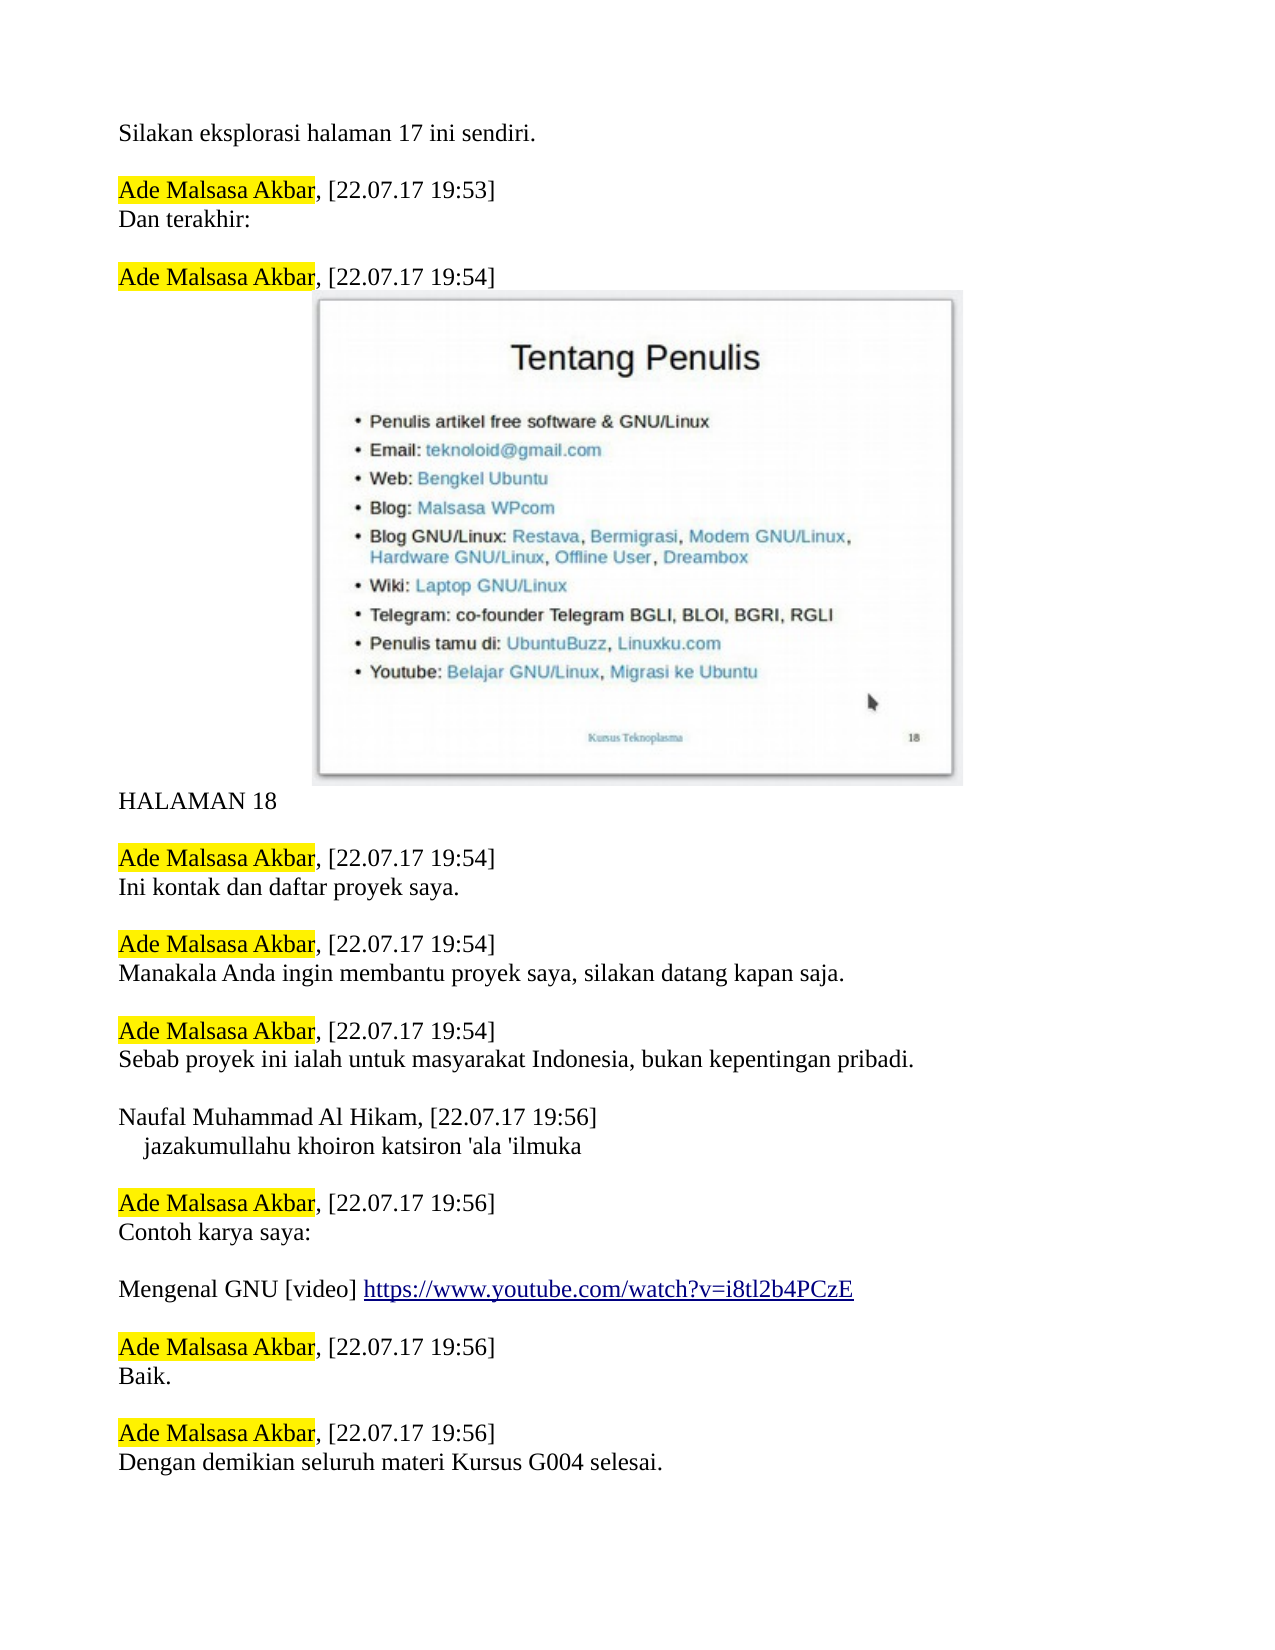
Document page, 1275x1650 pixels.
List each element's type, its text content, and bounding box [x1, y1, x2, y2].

text Manakala Anda ingin membantu proyek saya, silakan datang kapan saja. [118, 958, 1157, 987]
text Ade Malsasa Akbar, [22.07.17 19:56] [118, 1188, 1157, 1217]
text Mengenal GNU [video] https://www.youtube.com/watch?v=i8tl2b4PCzE [118, 1274, 1157, 1303]
text Contoh karya saya: [118, 1217, 1157, 1246]
text Naufal Muhammad Al Hikam, [22.07.17 19:56] [118, 1102, 1157, 1131]
picture [311, 290, 964, 786]
text Ini kontak dan daftar proyek saya. [118, 872, 1157, 901]
text Ade Malsasa Akbar, [22.07.17 19:54] [118, 843, 1157, 872]
text Dan terakhir: [118, 204, 1157, 233]
text HALAMAN 18 [118, 786, 1157, 814]
text Ade Malsasa Akbar, [22.07.17 19:53] [118, 176, 1157, 204]
text Ade Malsasa Akbar, [22.07.17 19:54] [118, 929, 1157, 958]
text Dengan demikian seluruh materi Kursus G004 selesai. [118, 1447, 1157, 1476]
text Sebab proyek ini ialah untuk masyarakat Indonesia, bukan kepentingan pribadi. [118, 1044, 1157, 1073]
text Ade Malsasa Akbar, [22.07.17 19:56] [118, 1332, 1157, 1361]
text 🙏 jazakumullahu khoiron katsiron 'ala 'ilmuka [118, 1131, 1157, 1159]
text Ade Malsasa Akbar, [22.07.17 19:54] [118, 262, 1157, 291]
text Ade Malsasa Akbar, [22.07.17 19:56] [118, 1418, 1157, 1447]
text Baik. [118, 1361, 1157, 1389]
text Ade Malsasa Akbar, [22.07.17 19:54] [118, 1016, 1157, 1044]
text Silakan eksplorasi halaman 17 ini sendiri. [118, 118, 1157, 147]
